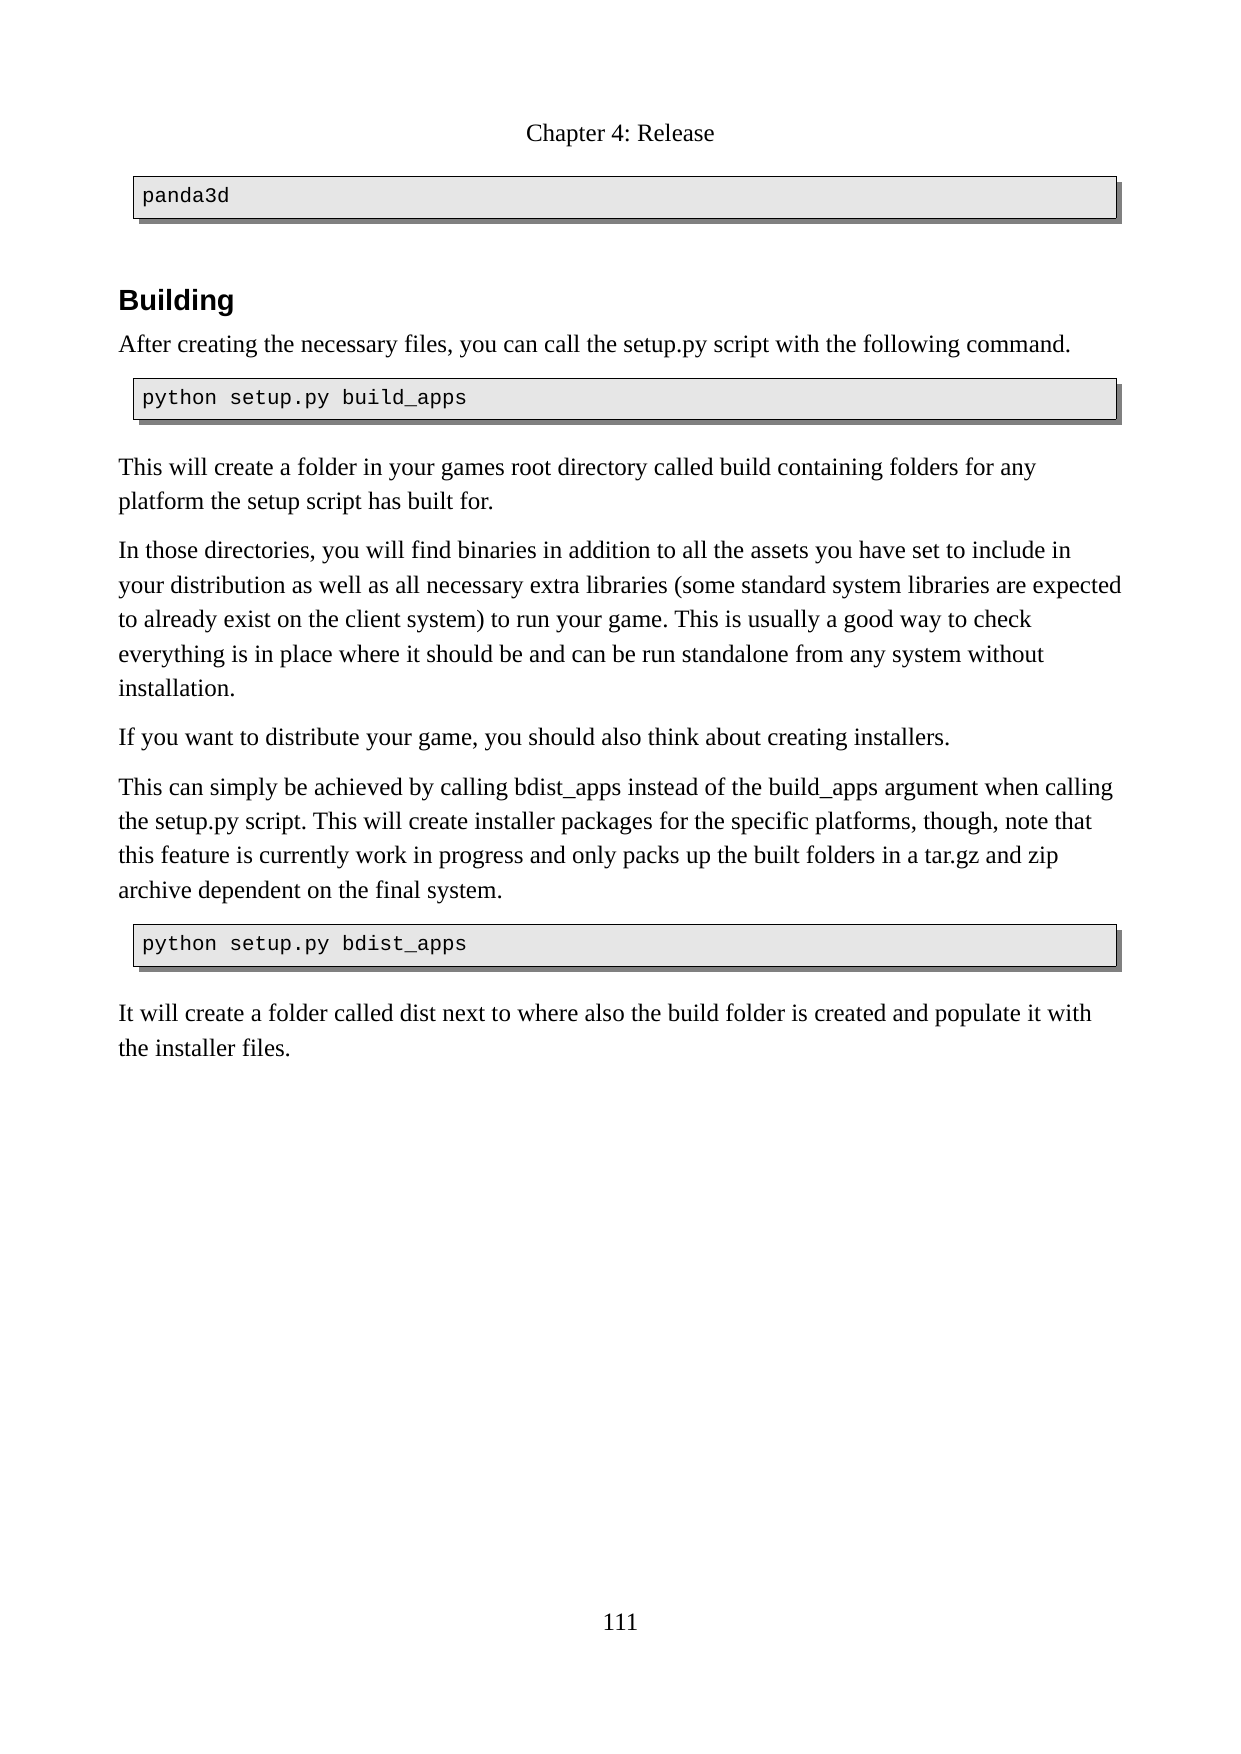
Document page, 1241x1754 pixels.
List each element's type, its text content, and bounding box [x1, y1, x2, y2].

text panda3d [134, 177, 1116, 218]
text This will create a folder in your games root directory called build containing folders for any platform the setup script has built for. [118, 452, 1122, 515]
subtitle Building [118, 283, 1122, 316]
text After creating the necessary files, you can call the setup.py script with the following command. [118, 329, 1122, 358]
text python setup.py build_apps [134, 379, 1116, 419]
text python setup.py bdist_apps [134, 925, 1116, 966]
text This can simply be achieved by calling bdist_apps instead of the build_apps argument when calling the setup.py script. This will create installer packages for the specific platforms, though, note that this feature is currently work in progress and only packs up the built folders in a tar.gz and zip archive dependent on the final system. [118, 772, 1122, 904]
text If you want to distribute your game, you should also think about creating installers. [118, 722, 1122, 751]
text In those directories, you will find binaries in addition to all the assets you have set to include in your distribution as well as all necessary extra libraries (some standard system libraries are expected to already exist on the client system) to run your game. This is usually a good way to check everything is in place where it should be and can be run standalone from any system without installation. [118, 536, 1122, 702]
text It will create a folder called dist next to where also the build folder is created and populate it with the installer files. [118, 998, 1122, 1061]
